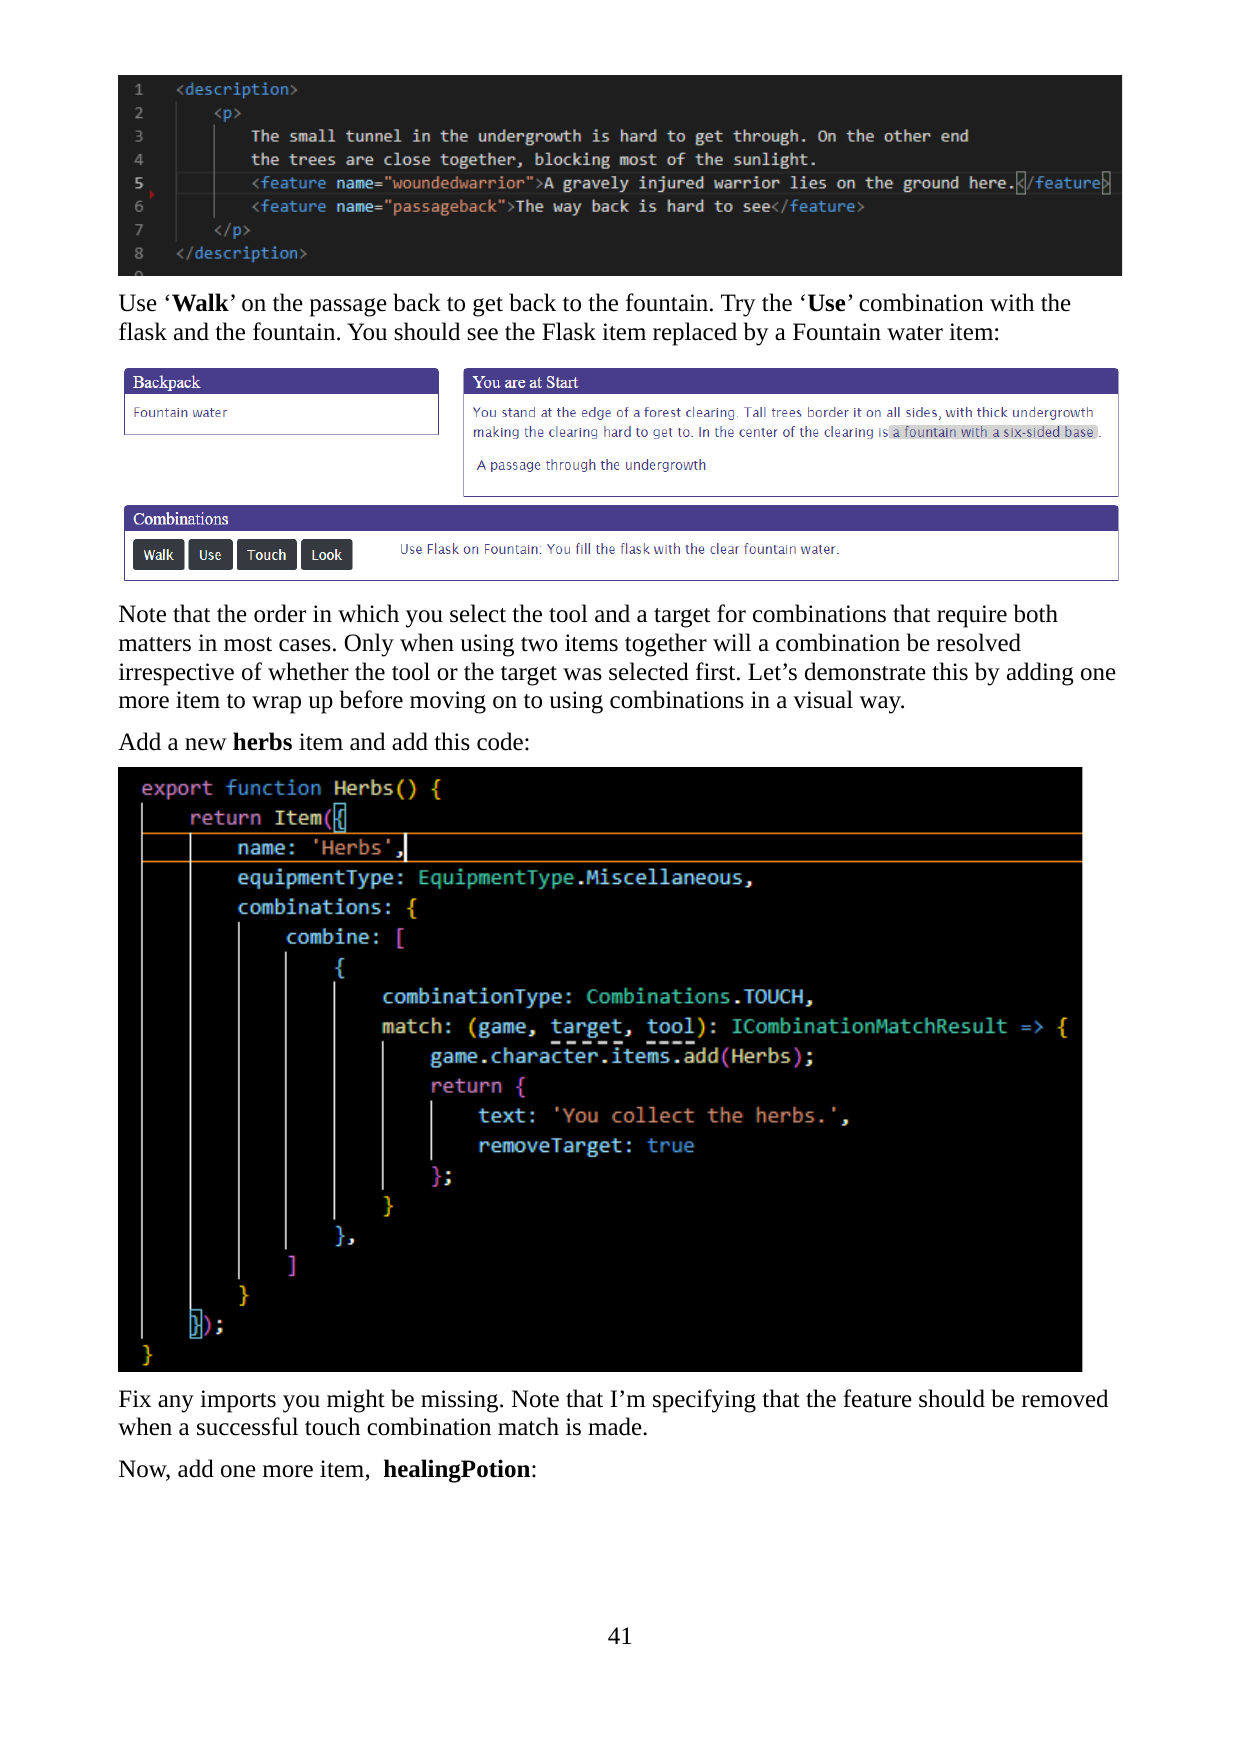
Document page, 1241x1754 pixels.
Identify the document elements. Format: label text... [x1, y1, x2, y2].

text Now, add one more item, healingPotion: [118, 1454, 1122, 1482]
text Use ‘Walk’ on the passage back to get back to the fountain. Try the ‘Use’ combination with the flask and the fountain. You should see the Flask item replaced by a Fountain water item: [118, 288, 1122, 346]
text Note that the order in which you select the tool and a target for combinations that require both matters in most cases. Only when using two items together will a combination be resolved irrespective of whether the tool or the target was selected first. Let’s demonstrate this by adding one more item to wrap up before moving on to using combinations in a visual way. [118, 599, 1122, 714]
text Add a new herbs item and add this code: [118, 727, 1122, 755]
text Fix any imports you might be missing. Note that I’m specifying that the feature should be removed when a successful touch combination match is made. [118, 1384, 1122, 1441]
